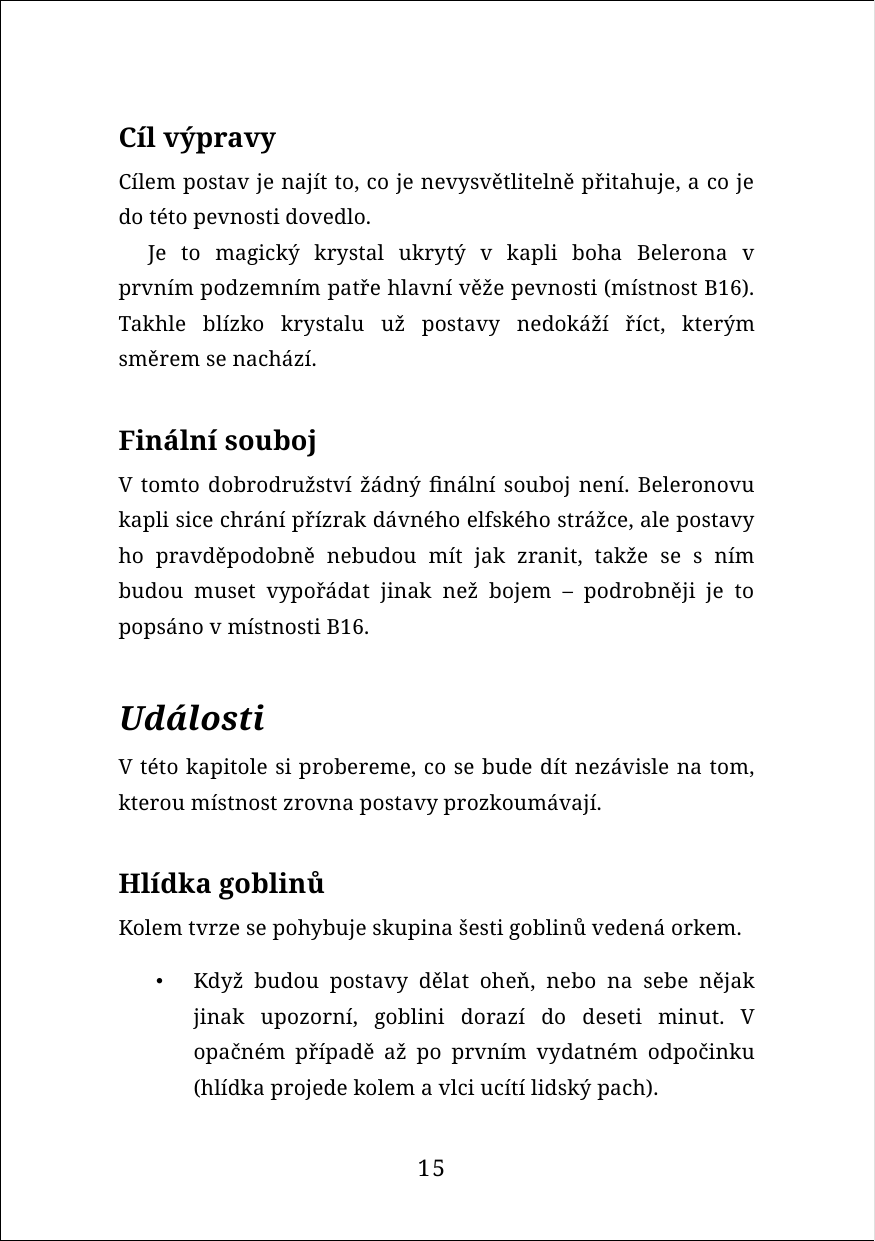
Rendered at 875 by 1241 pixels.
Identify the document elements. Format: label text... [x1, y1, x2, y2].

text V této kapitole si probereme, co se bude dít nezávisle na tom, kterou místnost zrovna postavy prozkoumávají. [118, 752, 756, 816]
subtitle Hlídka goblinů [118, 864, 756, 901]
list Když budou postavy dělat oheň, nebo na sebe nějak jinak upozorní, goblini dorazí do deseti minut. V opačném případě až po prvním vydatném odpočinku (hlídka projede kolem a vlci ucítí lidský pach). [156, 966, 756, 1101]
text V tomto dobrodružství žádný finální souboj není. Beleronovu kapli sice chrání přízrak dávného elfského strážce, ale postavy ho pravděpodobně nebudou mít jak zranit, takže se s ním budou muset vypořádat jinak než bojem – podrobněji je to popsáno v místnosti B16. [118, 470, 756, 641]
text Cílem postav je najít to, co je nevysvětlitelně přitahuje, a co je do této pevnosti dovedlo. Je to magický krystal ukrytý v kapli boha Belerona v prvním podzemním patře hlavní věže pevnosti (místnost B16). Takhle blízko krystalu už postavy nedokáží říct, kterým směrem se nachází. [118, 167, 756, 373]
subtitle Události [118, 695, 756, 740]
text Kolem tvrze se pohybuje skupina šesti goblinů vedená orkem. [118, 913, 756, 942]
subtitle Finální souboj [118, 421, 756, 458]
subtitle Cíl výpravy [118, 118, 756, 155]
